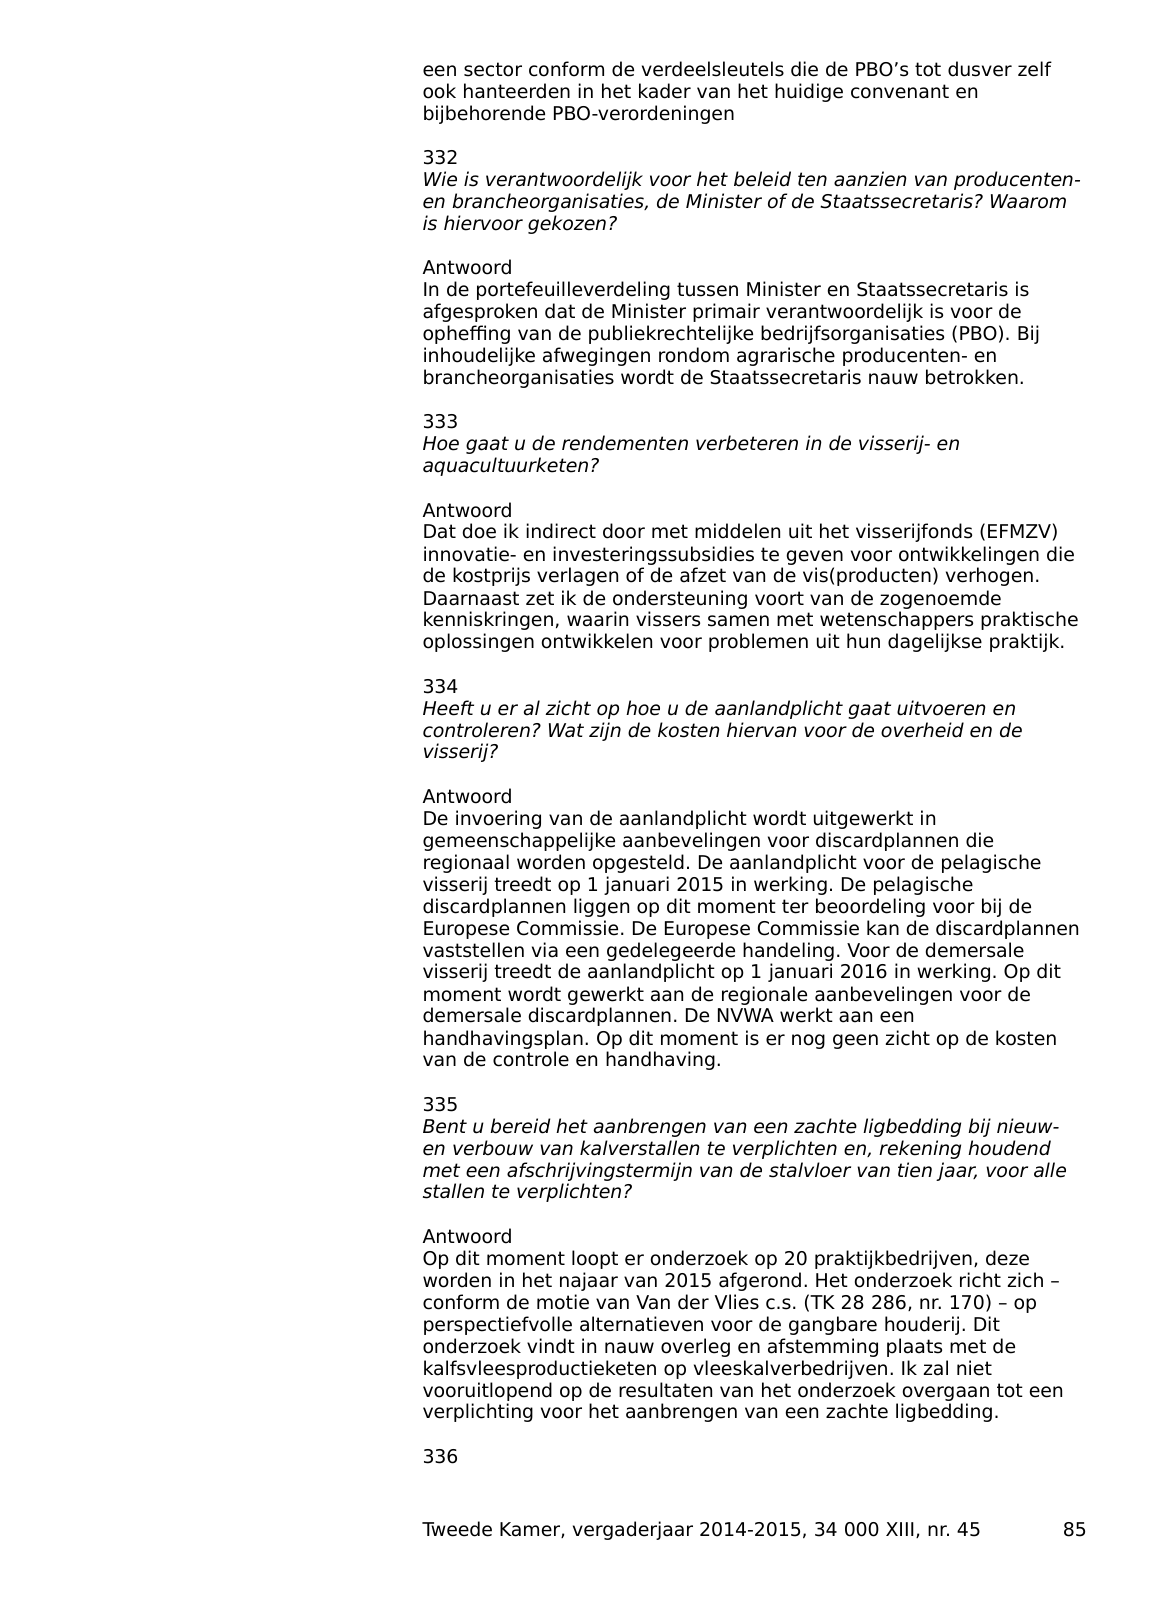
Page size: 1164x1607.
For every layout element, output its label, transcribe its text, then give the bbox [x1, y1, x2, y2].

text 334 [422, 676, 1087, 697]
text 332 [422, 147, 1087, 169]
text Antwoord [422, 257, 1087, 279]
text Op dit moment loopt er onderzoek op 20 praktijkbedrijven, deze worden in het najaar van 2015 afgerond. Het onderzoek richt zich – conform de motie van Van der Vlies c.s. (TK 28 286, nr. 170) – op perspectiefvolle alternatieven voor de gangbare houderij. Dit onderzoek vindt in nauw overleg en afstemming plaats met de kalfsvleesproductieketen op vleeskalverbedrijven. Ik zal niet vooruitlopend op de resultaten van het onderzoek overgaan tot een verplichting voor het aanbrengen van een zachte ligbedding. [422, 1248, 1087, 1423]
text 336 [422, 1446, 1087, 1468]
text 333 [422, 411, 1087, 433]
text Heeft u er al zicht op hoe u de aanlandplicht gaat uitvoeren en controleren? Wat zijn de kosten hiervan voor de overheid en de visserij? [422, 697, 1087, 763]
text een sector conform de verdeelsleutels die de PBO’s tot dusver zelf ook hanteerden in het kader van het huidige convenant en bijbehorende PBO-verordeningen [422, 59, 1087, 125]
text Antwoord [422, 786, 1087, 808]
text Wie is verantwoordelijk voor het beleid ten aanzien van producenten- en brancheorganisaties, de Minister of de Staatssecretaris? Waarom is hiervoor gekozen? [422, 169, 1087, 235]
text Antwoord [422, 1226, 1087, 1248]
text Dat doe ik indirect door met middelen uit het visserijfonds (EFMZV) innovatie- en investeringssubsidies te geven voor ontwikkelingen die de kostprijs verlagen of de afzet van de vis(producten) verhogen. Daarnaast zet ik de ondersteuning voort van de zogenoemde kenniskringen, waarin vissers samen met wetenschappers praktische oplossingen ontwikkelen voor problemen uit hun dagelijkse praktijk. [422, 521, 1087, 653]
text Bent u bereid het aanbrengen van een zachte ligbedding bij nieuw- en verbouw van kalverstallen te verplichten en, rekening houdend met een afschrijvingstermijn van de stalvloer van tien jaar, voor alle stallen te verplichten? [422, 1116, 1087, 1203]
text De invoering van de aanlandplicht wordt uitgewerkt in gemeenschappelijke aanbevelingen voor discardplannen die regionaal worden opgesteld. De aanlandplicht voor de pelagische visserij treedt op 1 januari 2015 in werking. De pelagische discardplannen liggen op dit moment ter beoordeling voor bij de Europese Commissie. De Europese Commissie kan de discardplannen vaststellen via een gedelegeerde handeling. Voor de demersale visserij treedt de aanlandplicht op 1 januari 2016 in werking. Op dit moment wordt gewerkt aan de regionale aanbevelingen voor de demersale discardplannen. De NVWA werkt aan een handhavingsplan. Op dit moment is er nog geen zicht op de kosten van de controle en handhaving. [422, 808, 1087, 1071]
text Antwoord [422, 499, 1087, 521]
text Hoe gaat u de rendementen verbeteren in de visserij- en aquacultuurketen? [422, 433, 1087, 477]
text 335 [422, 1093, 1087, 1116]
text In de portefeuilleverdeling tussen Minister en Staatssecretaris is afgesproken dat de Minister primair verantwoordelijk is voor de opheffing van de publiekrechtelijke bedrijfsorganisaties (PBO). Bij inhoudelijke afwegingen rondom agrarische producenten- en brancheorganisaties wordt de Staatssecretaris nauw betrokken. [422, 279, 1087, 389]
